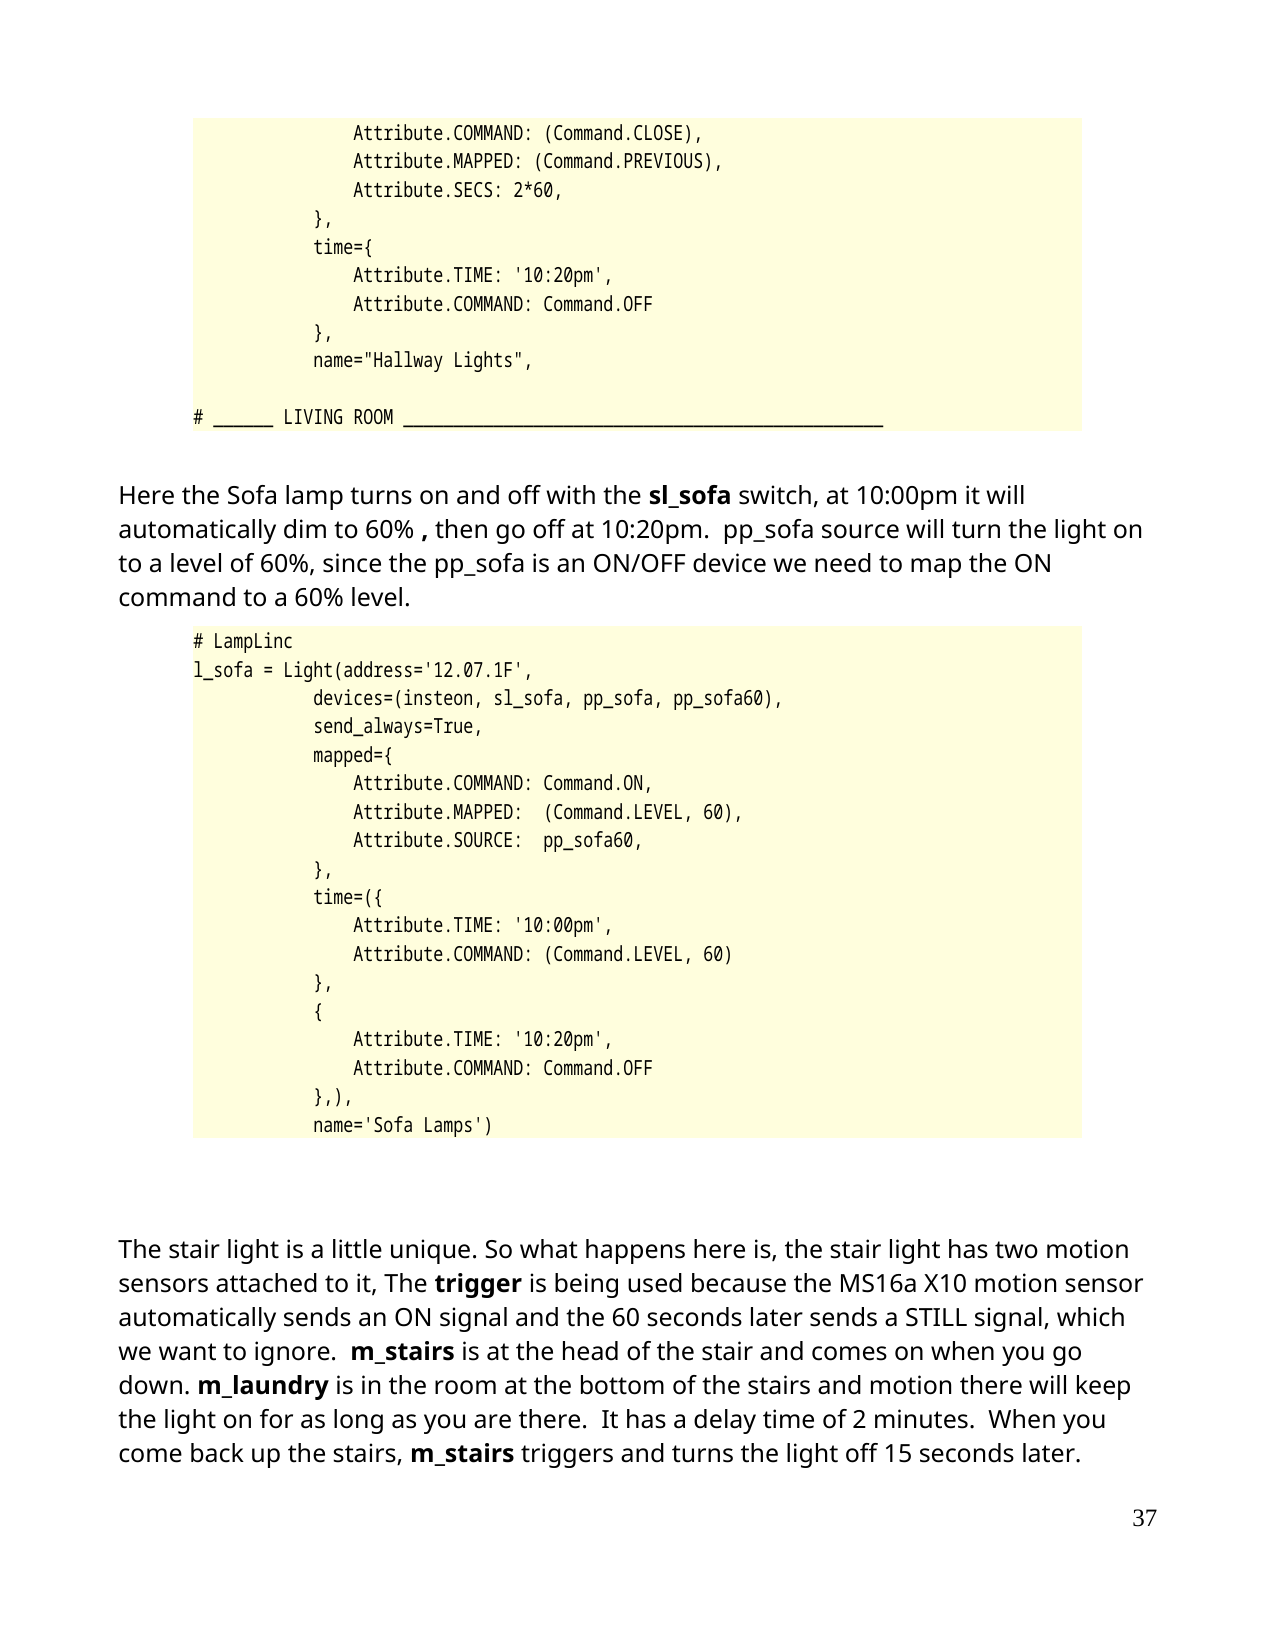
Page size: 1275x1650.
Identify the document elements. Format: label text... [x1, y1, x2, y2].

text Attribute.COMMAND: (Command.LEVEL, 60) [193, 939, 1082, 967]
text # ______ LIVING ROOM ________________________________________________ [193, 402, 1082, 431]
text Attribute.MAPPED: (Command.LEVEL, 60), [193, 797, 1082, 825]
text time={ [193, 232, 1082, 260]
text time=({ [193, 882, 1082, 911]
text Attribute.TIME: '10:00pm', [193, 911, 1082, 939]
text Attribute.SOURCE: pp_sofa60, [193, 825, 1082, 854]
text mapped={ [193, 740, 1082, 768]
text Attribute.TIME: '10:20pm', [193, 260, 1082, 289]
text send_always=True, [193, 712, 1082, 740]
text { [193, 996, 1082, 1024]
text }, [193, 317, 1082, 346]
text name="Hallway Lights", [193, 346, 1082, 374]
text }, [193, 854, 1082, 882]
text Attribute.COMMAND: Command.OFF [193, 289, 1082, 317]
text Attribute.COMMAND: Command.ON, [193, 768, 1082, 797]
text name='Sofa Lamps') [193, 1110, 1082, 1138]
text Attribute.COMMAND: (Command.CLOSE), [193, 118, 1082, 147]
text l_sofa = Light(address='12.07.1F', [193, 655, 1082, 683]
text The stair light is a little unique. So what happens here is, the stair light has two motion sensors attached to it, The trigger is being used because the MS16a X10 motion sensor automatically sends an ON signal and the 60 seconds later sends a STILL signal, which we want to ignore. m_stairs is at the head of the stair and comes on when you go down. m_laundry is in the room at the bottom of the stairs and motion there will keep the light on for as long as you are there. It has a delay time of 2 minutes. When you come back up the stairs, m_stairs triggers and turns the light off 15 seconds later. [118, 1231, 1157, 1470]
text Attribute.MAPPED: (Command.PREVIOUS), [193, 147, 1082, 175]
text # LampLinc [193, 626, 1082, 655]
text Attribute.SECS: 2*60, [193, 175, 1082, 203]
text devices=(insteon, sl_sofa, pp_sofa, pp_sofa60), [193, 683, 1082, 712]
text Attribute.COMMAND: Command.OFF [193, 1053, 1082, 1081]
text },), [193, 1081, 1082, 1110]
text }, [193, 967, 1082, 996]
text Attribute.TIME: '10:20pm', [193, 1024, 1082, 1053]
text Here the Sofa lamp turns on and off with the sl_sofa switch, at 10:00pm it will automatically dim to 60% , then go off at 10:20pm. pp_sofa source will turn the light on to a level of 60%, since the pp_sofa is an ON/OFF device we need to map the ON command to a 60% level. [118, 477, 1157, 614]
text }, [193, 203, 1082, 232]
